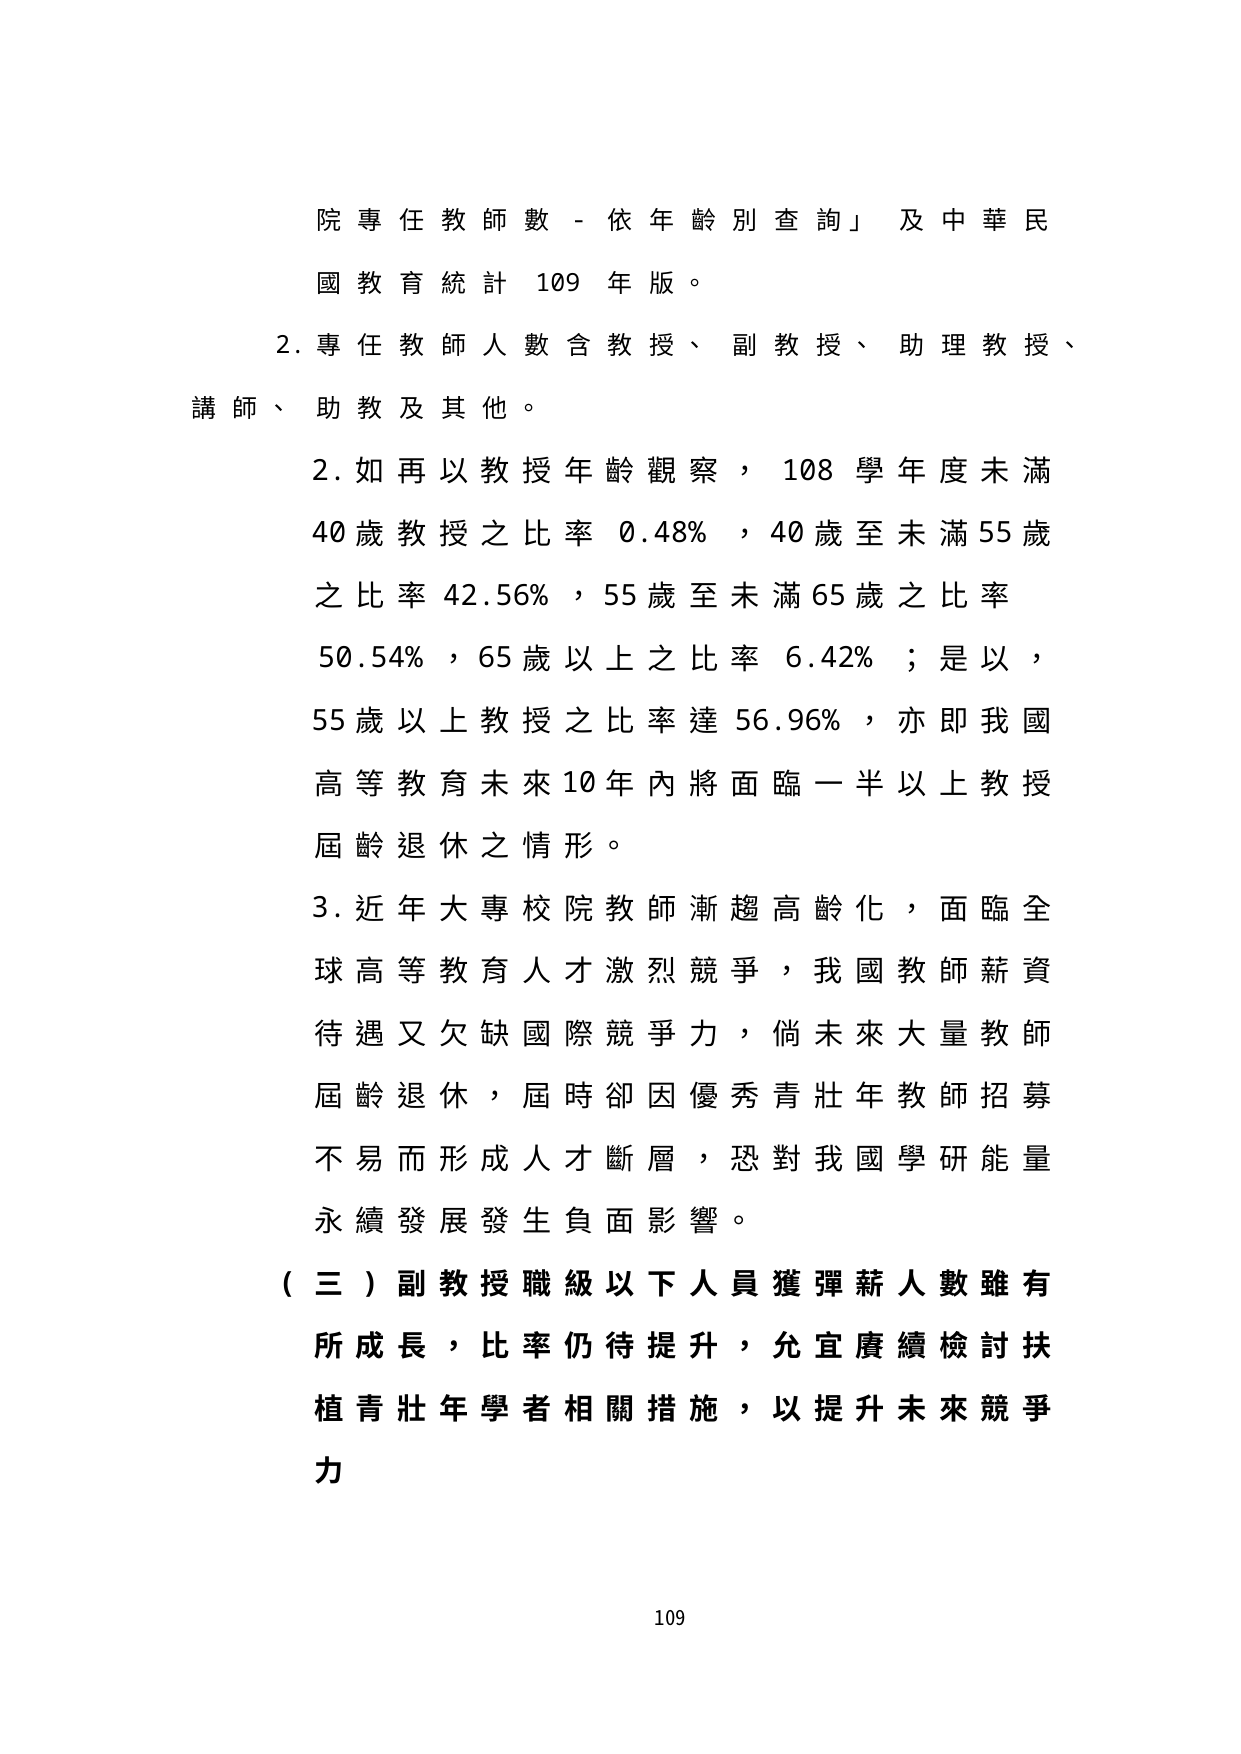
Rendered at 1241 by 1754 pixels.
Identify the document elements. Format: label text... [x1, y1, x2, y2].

text 2.如再以教授年齡觀察，108學年度未滿40歲教授之比率0.48%，40歲至未滿55歲之比率42.56%，55歲至未滿65歲之比率50.54%，65歲以上之比率6.42%；是以，55歲以上教授之比率達56.96%，亦即我國高等教育未來10年內將面臨一半以上教授屆齡退休之情形。 [271, 427, 1058, 865]
text 2.專任教師人數含教授、副教授、助理教授、講師、助教及其他。 [183, 302, 1058, 427]
text (三)副教授職級以下人員獲彈薪人數雖有所成長，比率仍待提升，允宜賡續檢討扶植青壯年學者相關措施，以提升未來競爭力 [242, 1240, 1058, 1490]
text 院專任教師數-依年齡別查詢」及中華民國教育統計109年版。 [181, 177, 1058, 302]
text 3.近年大專校院教師漸趨高齡化，面臨全球高等教育人才激烈競爭，我國教師薪資待遇又欠缺國際競爭力，倘未來大量教師屆齡退休，屆時卻因優秀青壯年教師招募不易而形成人才斷層，恐對我國學研能量永續發展發生負面影響。 [271, 865, 1058, 1240]
